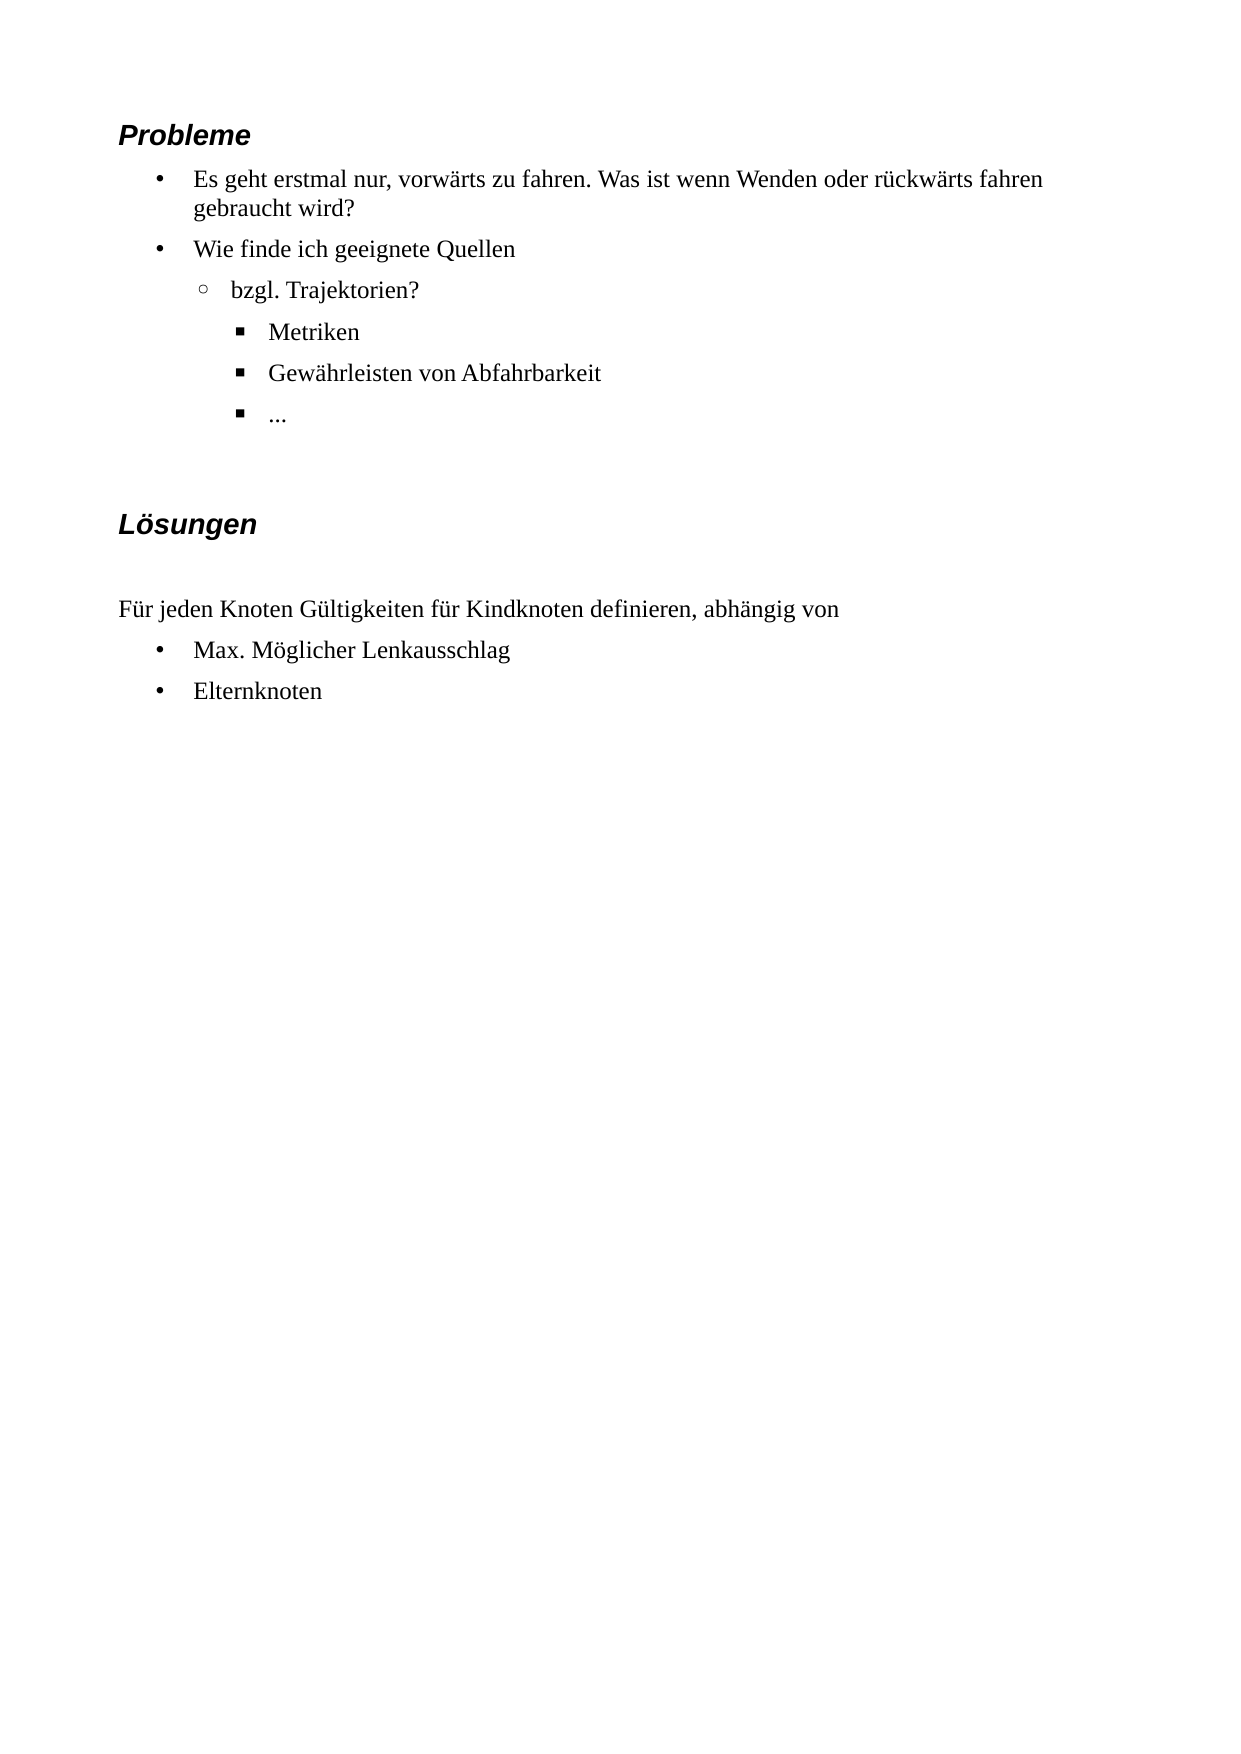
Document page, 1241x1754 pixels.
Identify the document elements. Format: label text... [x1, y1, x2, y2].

list ... [231, 399, 1122, 428]
list Metriken [231, 317, 1122, 345]
list Es geht erstmal nur, vorwärts zu fahren. Was ist wenn Wenden oder rückwärts fahren gebraucht wird? [156, 164, 1122, 222]
text Für jeden Knoten Gültigkeiten für Kindknoten definieren, abhängig von [118, 594, 1122, 623]
subtitle Lösungen [118, 507, 1122, 540]
list Elternknoten [156, 676, 1122, 705]
list bzgl. Trajektorien? [193, 275, 1122, 304]
list Gewährleisten von Abfahrbarkeit [231, 358, 1122, 387]
list Max. Möglicher Lenkausschlag [156, 635, 1122, 664]
subtitle Probleme [118, 118, 1122, 152]
list Wie finde ich geeignete Quellen [156, 234, 1122, 263]
